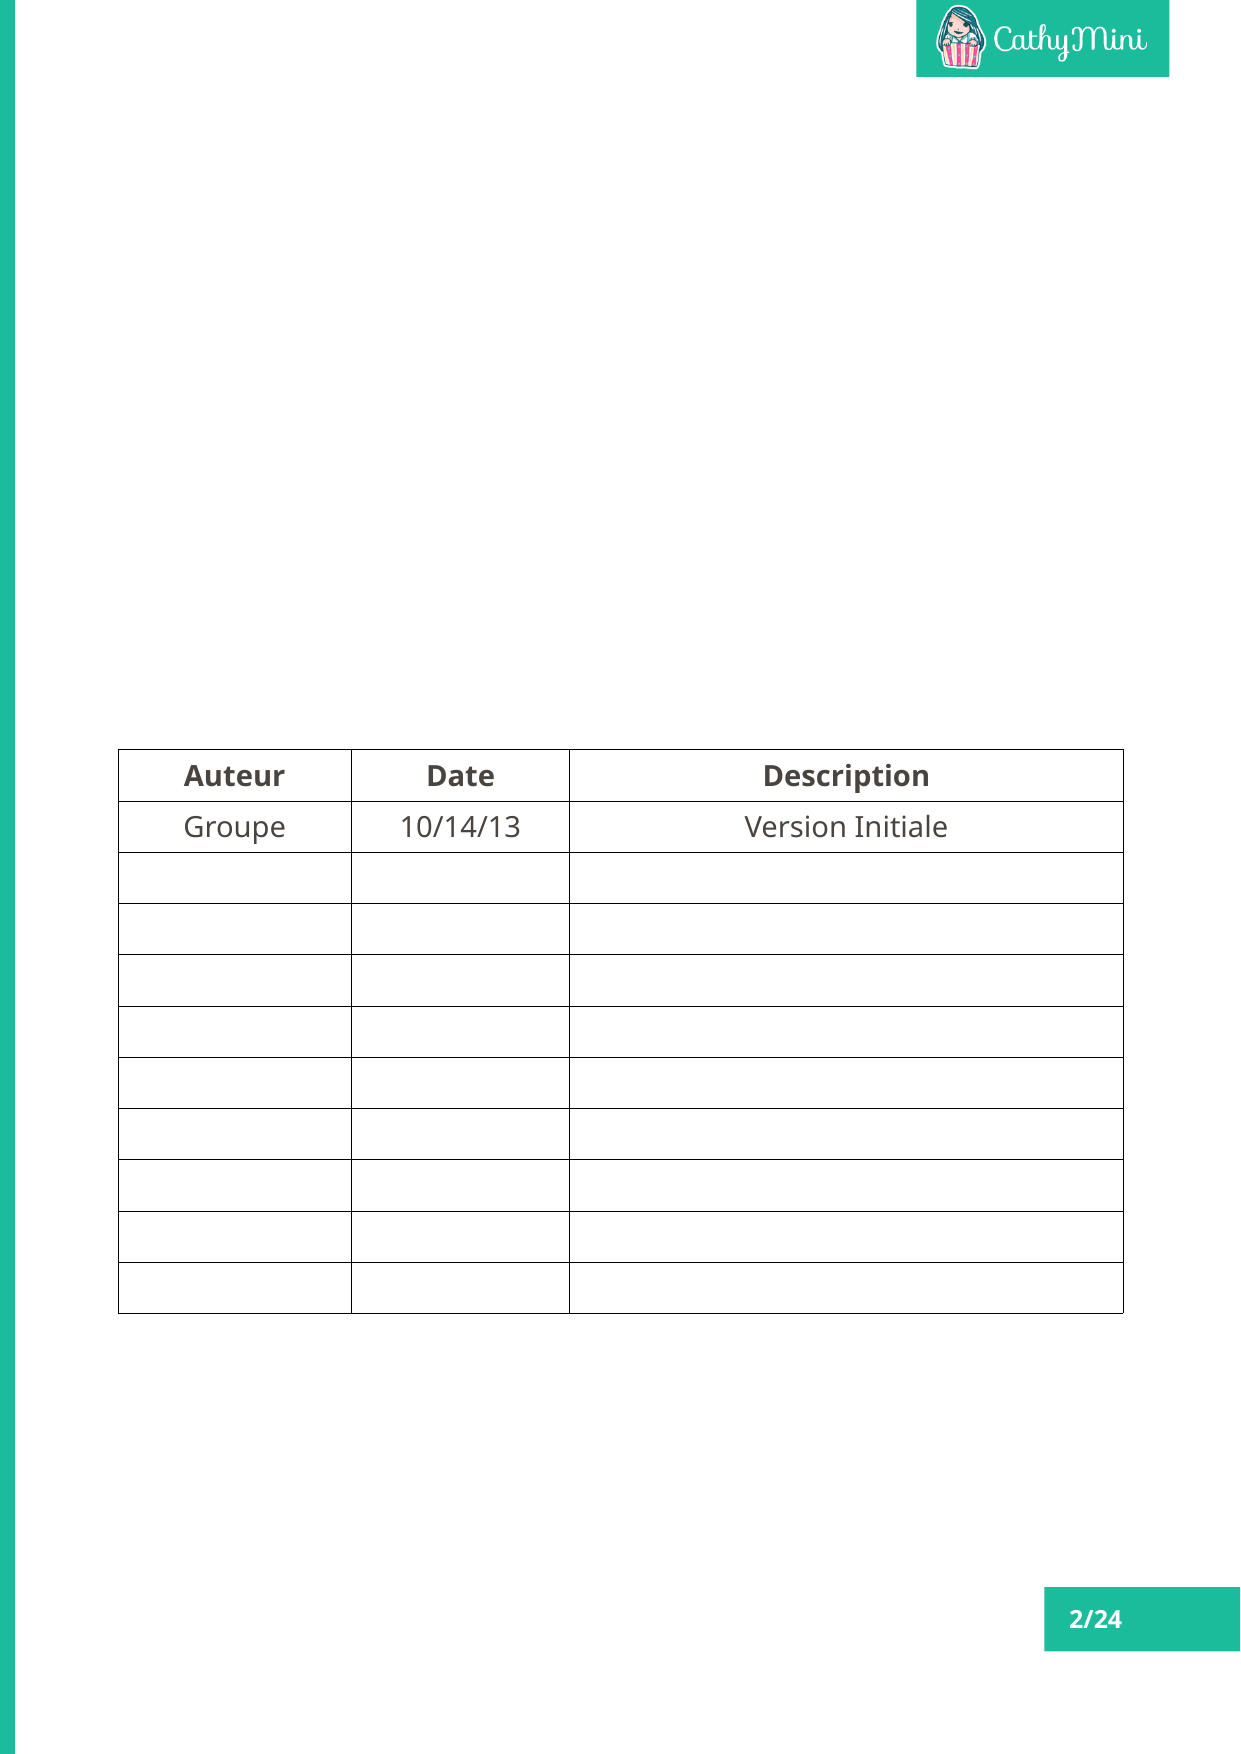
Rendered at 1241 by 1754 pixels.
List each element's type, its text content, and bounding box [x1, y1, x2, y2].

table_cell [570, 1109, 1123, 1159]
table_cell [352, 1212, 569, 1262]
table_cell [119, 955, 351, 1006]
table_cell [352, 955, 569, 1006]
table_cell 14/10/13 [352, 802, 569, 852]
table_cell [352, 904, 569, 954]
table_cell [570, 1212, 1123, 1262]
table_header Description [570, 750, 1123, 801]
table_cell [352, 853, 569, 903]
table_cell [570, 1263, 1123, 1313]
table_cell [352, 1058, 569, 1108]
table_cell [570, 853, 1123, 903]
table_cell [119, 1058, 351, 1108]
table_cell [119, 1160, 351, 1211]
table_cell [352, 1263, 569, 1313]
table_cell [570, 1058, 1123, 1108]
table_cell [570, 955, 1123, 1006]
table_cell [570, 904, 1123, 954]
table_cell [119, 1263, 351, 1313]
table_cell [352, 1160, 569, 1211]
table_header Auteur [119, 750, 351, 801]
table_cell [570, 1007, 1123, 1057]
table_cell [119, 1212, 351, 1262]
table_cell [119, 853, 351, 903]
table_cell [119, 1007, 351, 1057]
table_cell [119, 904, 351, 954]
table_cell [352, 1007, 569, 1057]
table_cell Groupe [119, 802, 351, 852]
table_cell [352, 1109, 569, 1159]
table_cell Version Initiale [570, 802, 1123, 852]
table_cell [570, 1160, 1123, 1211]
picture [929, 0, 1156, 73]
table_cell [119, 1109, 351, 1159]
table_header Date [352, 750, 569, 801]
